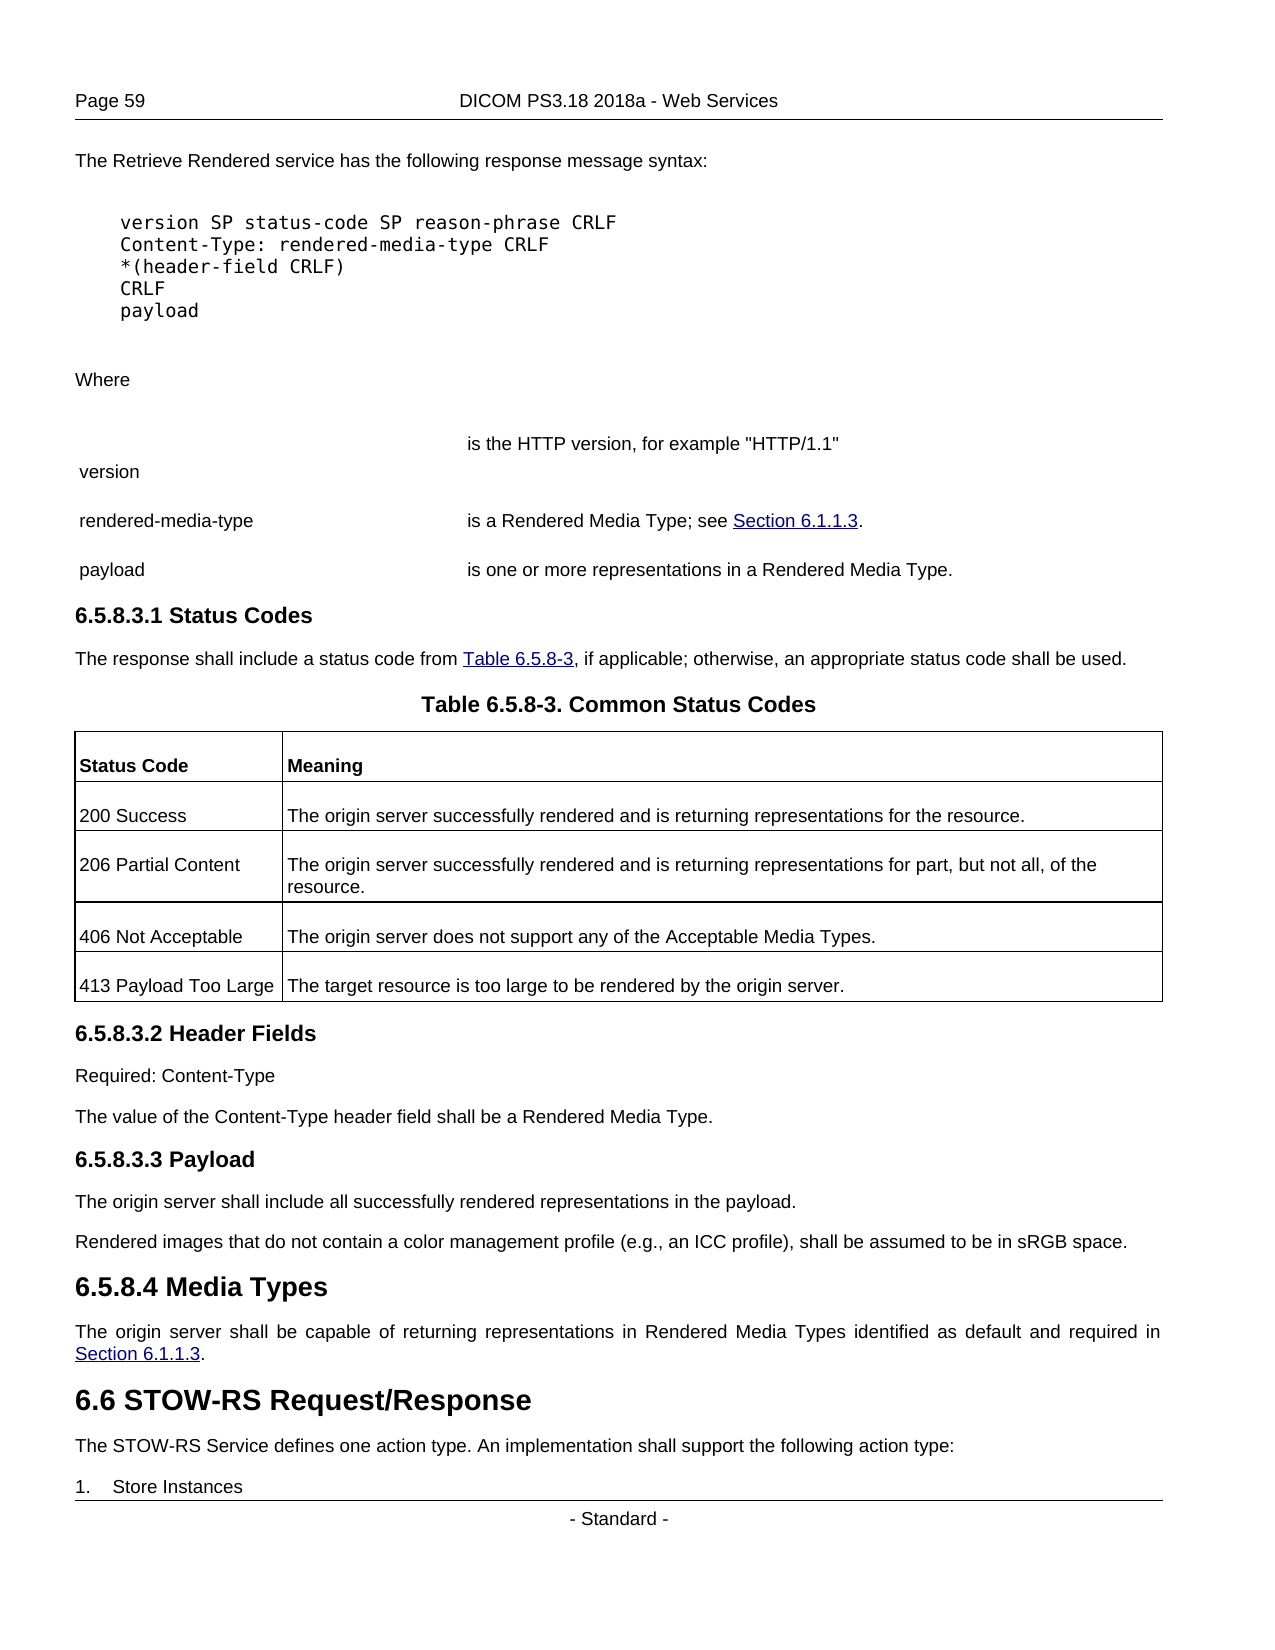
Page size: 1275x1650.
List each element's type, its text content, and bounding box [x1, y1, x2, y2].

table_header Status Code [76, 732, 282, 781]
text The origin server shall be capable of returning representations in Rendered Media Types identified as default and required in Section 6.1.1.3. [75, 1321, 1162, 1364]
text Required: Content-Type [75, 1065, 1162, 1087]
table_cell The target resource is too large to be rendered by the origin server. [283, 952, 1162, 1001]
text 6.5.8.4 Media Types [75, 1271, 1162, 1302]
table_cell The origin server successfully rendered and is returning representations for part, but not all, of the resource. [283, 831, 1162, 901]
text 6.5.8.3.2 Header Fields [75, 1021, 1162, 1046]
text The STOW-RS Service defines one action type. An implementation shall support the following action type: [75, 1435, 1162, 1457]
table_cell The origin server does not support any of the Acceptable Media Types. [283, 903, 1162, 951]
text The value of the Content-Type header field shall be a Rendered Media Type. [75, 1106, 1162, 1127]
table_cell is a Rendered Media Type; see Section 6.1.1.3. [463, 487, 1162, 535]
text The response shall include a status code from Table 6.5.8-3, if applicable; otherwise, an appropriate status code shall be used. [75, 647, 1162, 669]
text 6.5.8.3.1 Status Codes [75, 603, 1162, 629]
text The origin server shall include all successfully rendered representations in the payload. [75, 1190, 1162, 1212]
text 6.5.8.3.3 Payload [75, 1146, 1162, 1172]
table_cell 200 Success [76, 782, 282, 830]
text version SP status-code SP reason-phrase CRLF Content-Type: rendered-media-type CRLF *(header-field CRLF) CRLF payload [75, 190, 1162, 350]
text Rendered images that do not contain a color management profile (e.g., an ICC profile), shall be assumed to be in sRGB space. [75, 1231, 1162, 1252]
table_cell 406 Not Acceptable [76, 903, 282, 951]
table_cell The origin server successfully rendered and is returning representations for the resource. [283, 782, 1162, 830]
table_header version [75, 409, 463, 487]
table_cell 206 Partial Content [76, 831, 282, 901]
list Store Instances [75, 1476, 1162, 1497]
table_header is the HTTP version, for example "HTTP/1.1" [463, 409, 1162, 487]
text 6.6 STOW-RS Request/Response [75, 1383, 1162, 1416]
table_cell 413 Payload Too Large [76, 952, 282, 1001]
text Table 6.5.8-3. Common Status Codes [75, 691, 1162, 717]
table_cell rendered-media-type [75, 487, 463, 535]
text The Retrieve Rendered service has the following response message syntax: [75, 150, 1162, 172]
text Where [75, 369, 1162, 391]
table_cell payload [75, 535, 463, 584]
table_cell is one or more representations in a Rendered Media Type. [463, 535, 1162, 584]
table_header Meaning [283, 732, 1162, 781]
